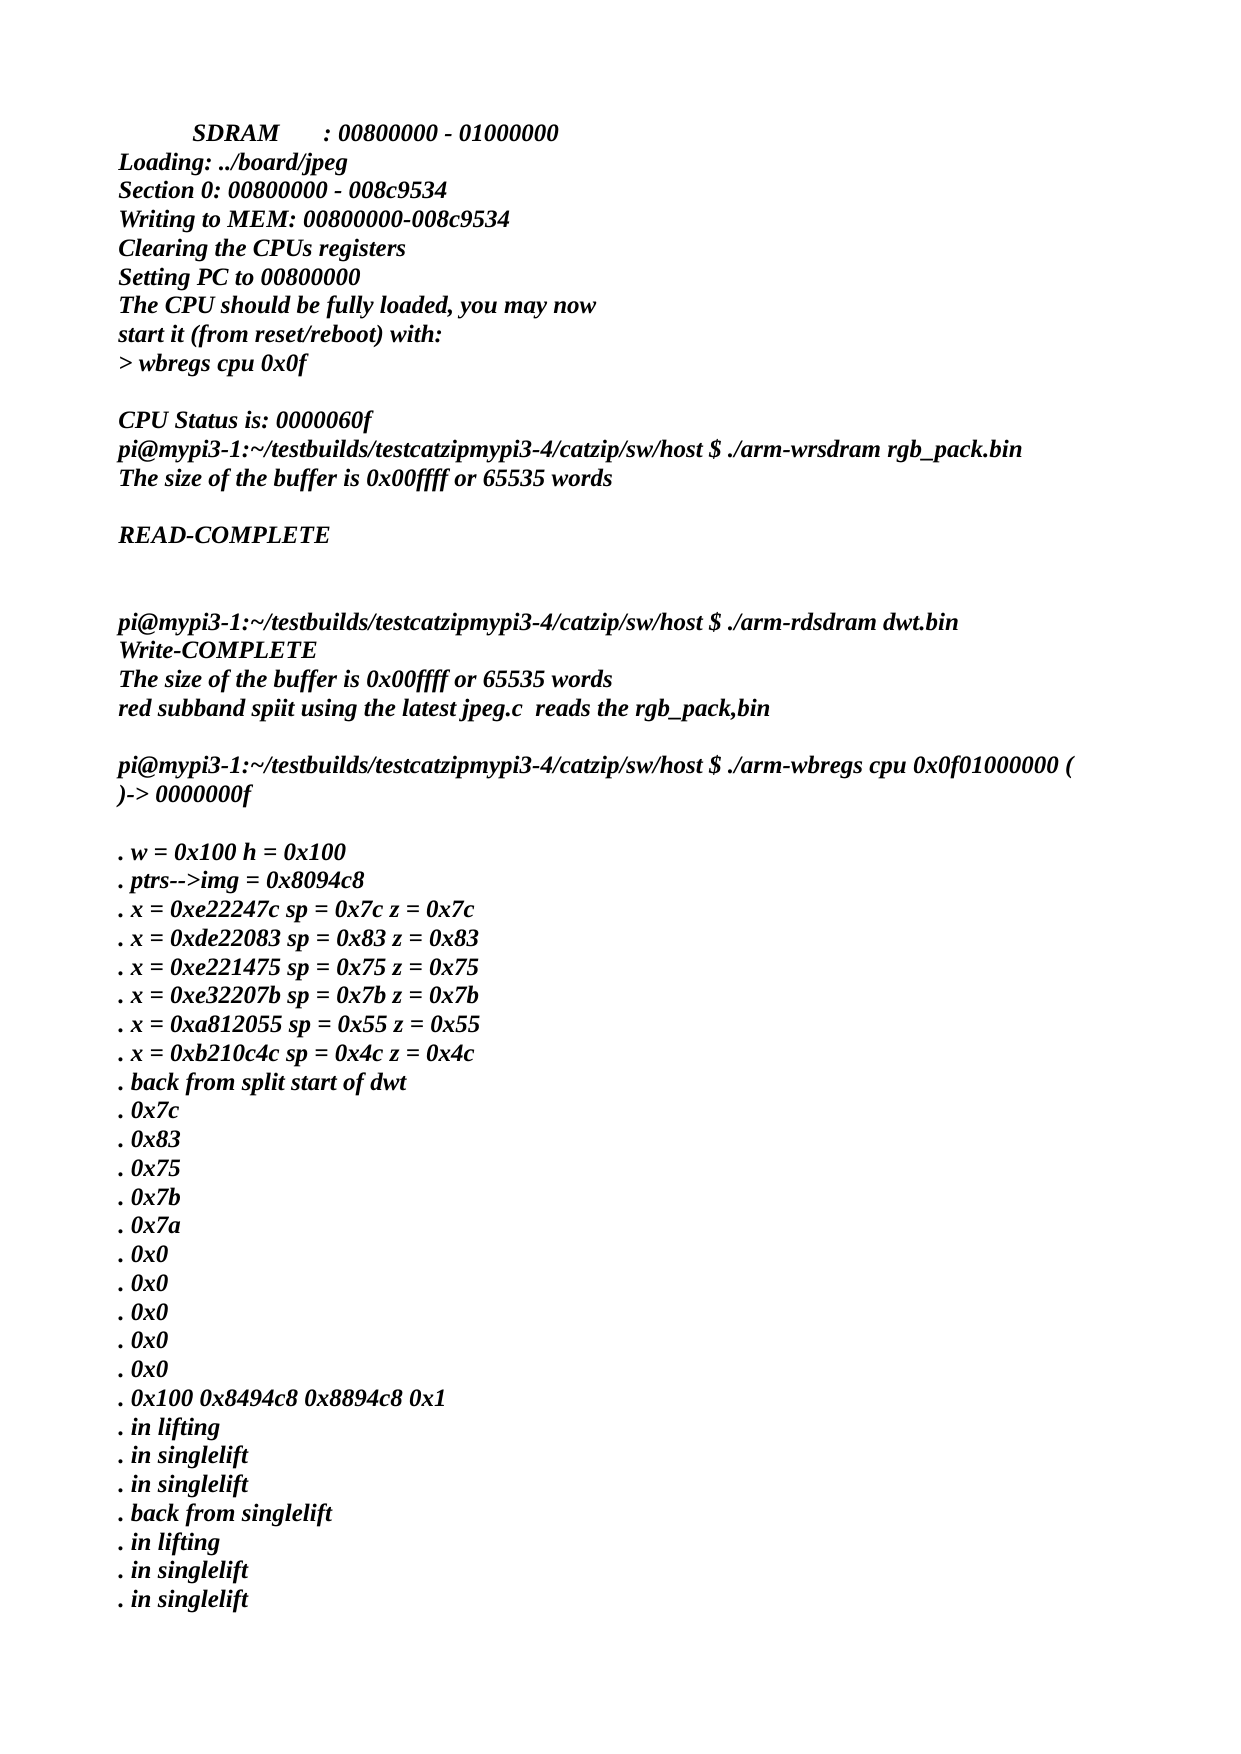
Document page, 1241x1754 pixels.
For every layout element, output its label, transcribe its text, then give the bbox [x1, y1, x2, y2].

text SDRAM : 00800000 - 01000000 [118, 118, 1122, 147]
text . w = 0x100 h = 0x100 [118, 837, 1122, 866]
text Setting PC to 00800000 [118, 262, 1122, 291]
text CPU Status is: 0000060f [118, 406, 1122, 434]
text The CPU should be fully loaded, you may now [118, 291, 1122, 319]
text . x = 0xb210c4c sp = 0x4c z = 0x4c [118, 1038, 1122, 1067]
text . in singlelift [118, 1584, 1122, 1613]
text . in lifting [118, 1412, 1122, 1441]
text . x = 0xe22247c sp = 0x7c z = 0x7c [118, 894, 1122, 923]
text Writing to MEM: 00800000-008c9534 [118, 204, 1122, 233]
text . 0x0 [118, 1354, 1122, 1383]
text . 0x0 [118, 1326, 1122, 1354]
text . in singlelift [118, 1441, 1122, 1469]
text . 0x7a [118, 1211, 1122, 1239]
text . 0x0 [118, 1297, 1122, 1326]
text . 0x7c [118, 1096, 1122, 1124]
text . x = 0xe221475 sp = 0x75 z = 0x75 [118, 952, 1122, 981]
text red subband spiit using the latest jpeg.c reads the rgb_pack,bin [118, 693, 1122, 722]
text pi@mypi3-1:~/testbuilds/testcatzipmypi3-4/catzip/sw/host $ ./arm-rdsdram dwt.bin [118, 607, 1122, 636]
text The size of the buffer is 0x00ffff or 65535 words [118, 664, 1122, 693]
text READ-COMPLETE [118, 521, 1122, 549]
text . in lifting [118, 1527, 1122, 1556]
text Write-COMPLETE [118, 636, 1122, 664]
text Section 0: 00800000 - 008c9534 [118, 176, 1122, 204]
text . 0x0 [118, 1268, 1122, 1297]
text . x = 0xe32207b sp = 0x7b z = 0x7b [118, 981, 1122, 1009]
text . back from singlelift [118, 1498, 1122, 1527]
text . 0x100 0x8494c8 0x8894c8 0x1 [118, 1383, 1122, 1412]
text . ptrs-->img = 0x8094c8 [118, 866, 1122, 894]
text > wbregs cpu 0x0f [118, 348, 1122, 377]
text . 0x7b [118, 1182, 1122, 1211]
text . x = 0xde22083 sp = 0x83 z = 0x83 [118, 923, 1122, 952]
text Loading: ../board/jpeg [118, 147, 1122, 176]
text The size of the buffer is 0x00ffff or 65535 words [118, 463, 1122, 492]
text pi@mypi3-1:~/testbuilds/testcatzipmypi3-4/catzip/sw/host $ ./arm-wrsdram rgb_pack.bin [118, 434, 1122, 463]
text Clearing the CPUs registers [118, 233, 1122, 262]
text . 0x75 [118, 1153, 1122, 1182]
text . back from split start of dwt [118, 1067, 1122, 1096]
text . 0x0 [118, 1239, 1122, 1268]
text pi@mypi3-1:~/testbuilds/testcatzipmypi3-4/catzip/sw/host $ ./arm-wbregs cpu 0x0f01000000 ( )-> 0000000f [118, 751, 1122, 808]
text start it (from reset/reboot) with: [118, 319, 1122, 348]
text . x = 0xa812055 sp = 0x55 z = 0x55 [118, 1009, 1122, 1038]
text . in singlelift [118, 1469, 1122, 1498]
text . 0x83 [118, 1124, 1122, 1153]
text . in singlelift [118, 1556, 1122, 1584]
